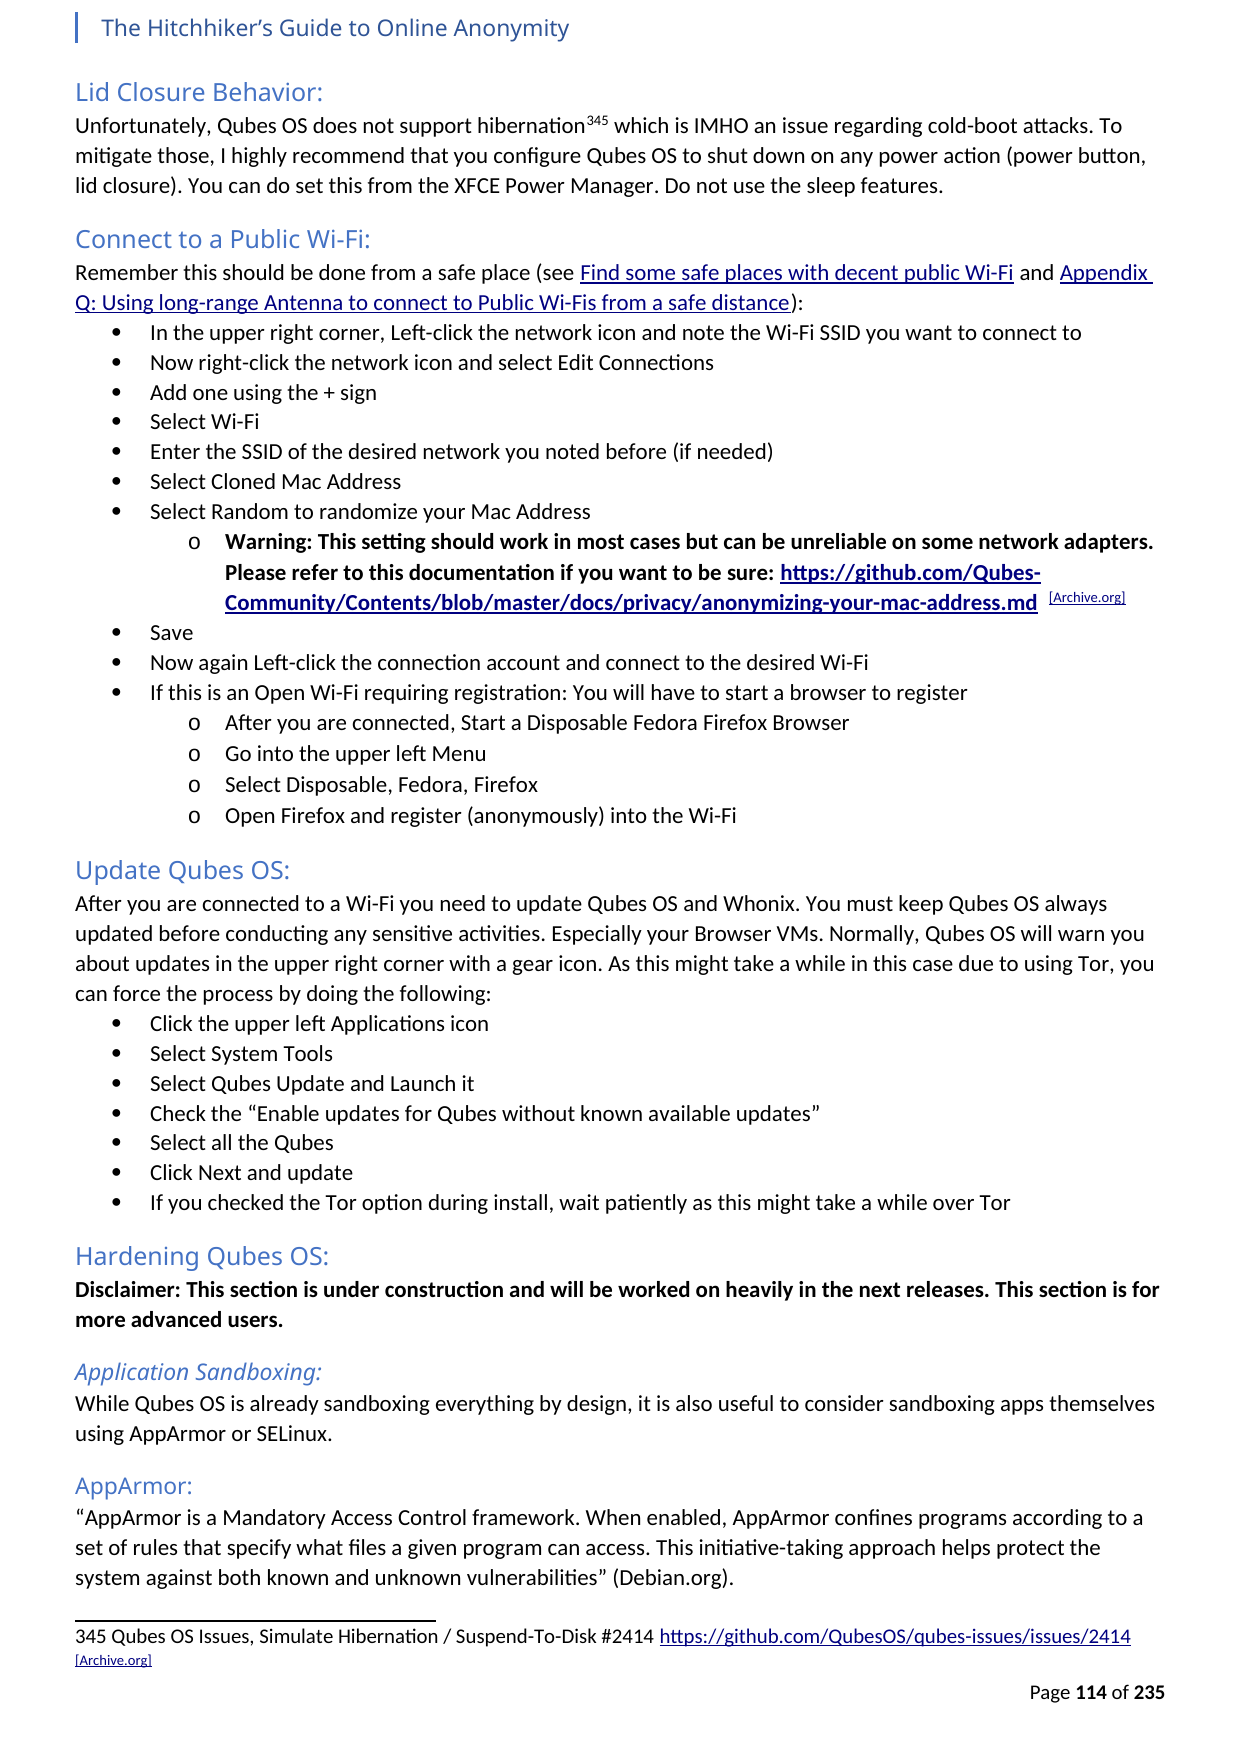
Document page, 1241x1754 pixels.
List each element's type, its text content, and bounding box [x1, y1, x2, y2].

list Now again Left-click the connection account and connect to the desired Wi-Fi [112, 648, 1165, 676]
text Disclaimer: This section is under construction and will be worked on heavily in the next releases. This section is for more advanced users. [75, 1275, 1165, 1333]
subtitle Lid Closure Behavior: [75, 75, 1165, 109]
list Now right-click the network icon and select Edit Connections [112, 348, 1165, 376]
list Select System Tools [112, 1039, 1165, 1067]
list Enter the SSID of the desired network you noted before (if needed) [112, 437, 1165, 465]
list Go into the upper left Menu [187, 739, 1165, 768]
list Check the “Enable updates for Qubes without known available updates” [112, 1099, 1165, 1127]
text While Qubes OS is already sandboxing everything by design, it is also useful to consider sandboxing apps themselves using AppArmor or SELinux. [75, 1389, 1165, 1447]
text “AppArmor is a Mandatory Access Control framework. When enabled, AppArmor confines programs according to a set of rules that specify what files a given program can access. This initiative-taking approach helps protect the system against both known and unknown vulnerabilities” (Debian.org). [75, 1503, 1165, 1591]
list After you are connected, Start a Disposable Fedora Firefox Browser [187, 708, 1165, 737]
list Warning: This setting should work in most cases but can be unreliable on some network adapters. Please refer to this documentation if you want to be sure: https://github.com/Qubes-Community/Contents/blob/master/docs/privacy/anonymizing-your-mac-address.md [Archive.org] [187, 527, 1165, 616]
text Qubes OS Issues, Simulate Hibernation / Suspend-To-Disk #2414 https://github.com/QubesOS/qubes-issues/issues/2414 [Archive.org] [75, 1621, 1165, 1679]
subtitle AppArmor: [75, 1470, 1165, 1501]
list Add one using the + sign [112, 378, 1165, 406]
subtitle Update Qubes OS: [75, 853, 1165, 887]
list If you checked the Tor option during install, wait patiently as this might take a while over Tor [112, 1188, 1165, 1216]
list Save [112, 618, 1165, 646]
list Open Firefox and register (anonymously) into the Wi-Fi [187, 801, 1165, 830]
text After you are connected to a Wi-Fi you need to update Qubes OS and Whonix. You must keep Qubes OS always updated before conducting any sensitive activities. Especially your Browser VMs. Normally, Qubes OS will warn you about updates in the upper right corner with a gear icon. As this might take a while in this case due to using Tor, you can force the process by doing the following: [75, 889, 1165, 1007]
list If this is an Open Wi-Fi requiring registration: You will have to start a browser to register [112, 678, 1165, 706]
subtitle Connect to a Public Wi-Fi: [75, 222, 1165, 256]
list Select all the Qubes [112, 1128, 1165, 1157]
list Select Cloned Mac Address [112, 467, 1165, 495]
list In the upper right corner, Left-click the network icon and note the Wi-Fi SSID you want to connect to [112, 318, 1165, 346]
list Click the upper left Applications icon [112, 1009, 1165, 1037]
text Remember this should be done from a safe place (see Find some safe places with decent public Wi-Fi and Appendix Q: Using long-range Antenna to connect to Public Wi-Fis from a safe distance): [75, 258, 1165, 316]
list Click Next and update [112, 1158, 1165, 1186]
list Select Random to randomize your Mac Address [112, 497, 1165, 525]
list Select Qubes Update and Launch it [112, 1069, 1165, 1097]
list Select Wi-Fi [112, 407, 1165, 436]
list Select Disposable, Fedora, Firefox [187, 770, 1165, 799]
subtitle Hardening Qubes OS: [75, 1239, 1165, 1273]
subtitle Application Sandboxing: [75, 1356, 1165, 1387]
text Unfortunately, Qubes OS does not support hibernation which is IMHO an issue regarding cold-boot attacks. To mitigate those, I highly recommend that you configure Qubes OS to shut down on any power action (power button, lid closure). You can do set this from the XFCE Power Manager. Do not use the sleep features. [75, 111, 1165, 199]
